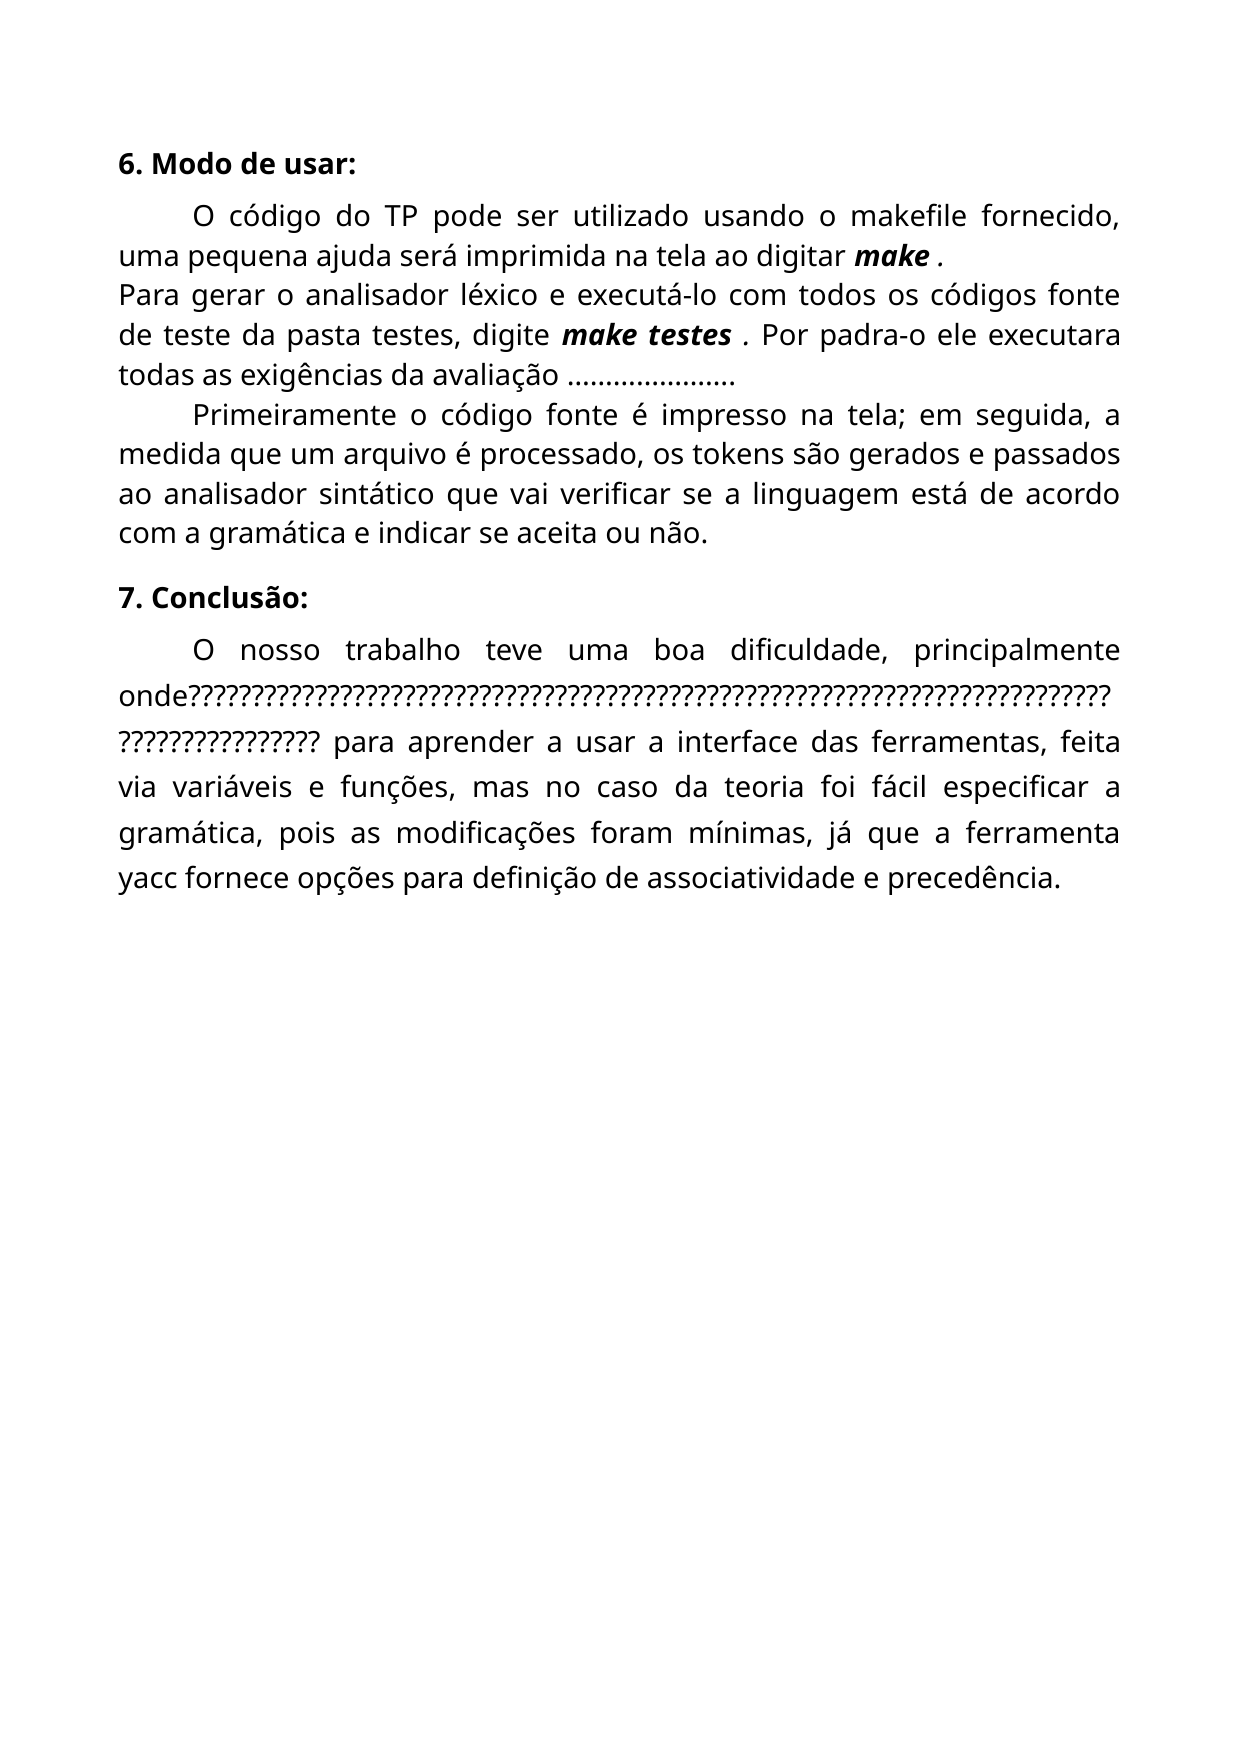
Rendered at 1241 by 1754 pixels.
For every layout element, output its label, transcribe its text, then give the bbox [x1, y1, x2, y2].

subtitle 7. Conclusão: [118, 577, 1122, 617]
text O nosso trabalho teve uma boa dificuldade, principalmente onde????????????????????????????????????????????????????????????????????????????????????????? para aprender a usar a interface das ferramentas, feita via variáveis e funções, mas no caso da teoria foi fácil especificar a gramática, pois as modificações foram mínimas, já que a ferramenta yacc fornece opções para definição de associatividade e precedência. [118, 630, 1122, 897]
text O código do TP pode ser utilizado usando o makefile fornecido, uma pequena ajuda será imprimida na tela ao digitar make . [118, 195, 1122, 275]
text Para gerar o analisador léxico e executá-lo com todos os códigos fonte de teste da pasta testes, digite make testes . Por padra-o ele executara todas as exigências da avaliação …………………. [118, 275, 1122, 394]
subtitle 6. Modo de usar: [118, 143, 1122, 183]
text Primeiramente o código fonte é impresso na tela; em seguida, a medida que um arquivo é processado, os tokens são gerados e passados ao analisador sintático que vai verificar se a linguagem está de acordo com a gramática e indicar se aceita ou não. [118, 394, 1122, 552]
